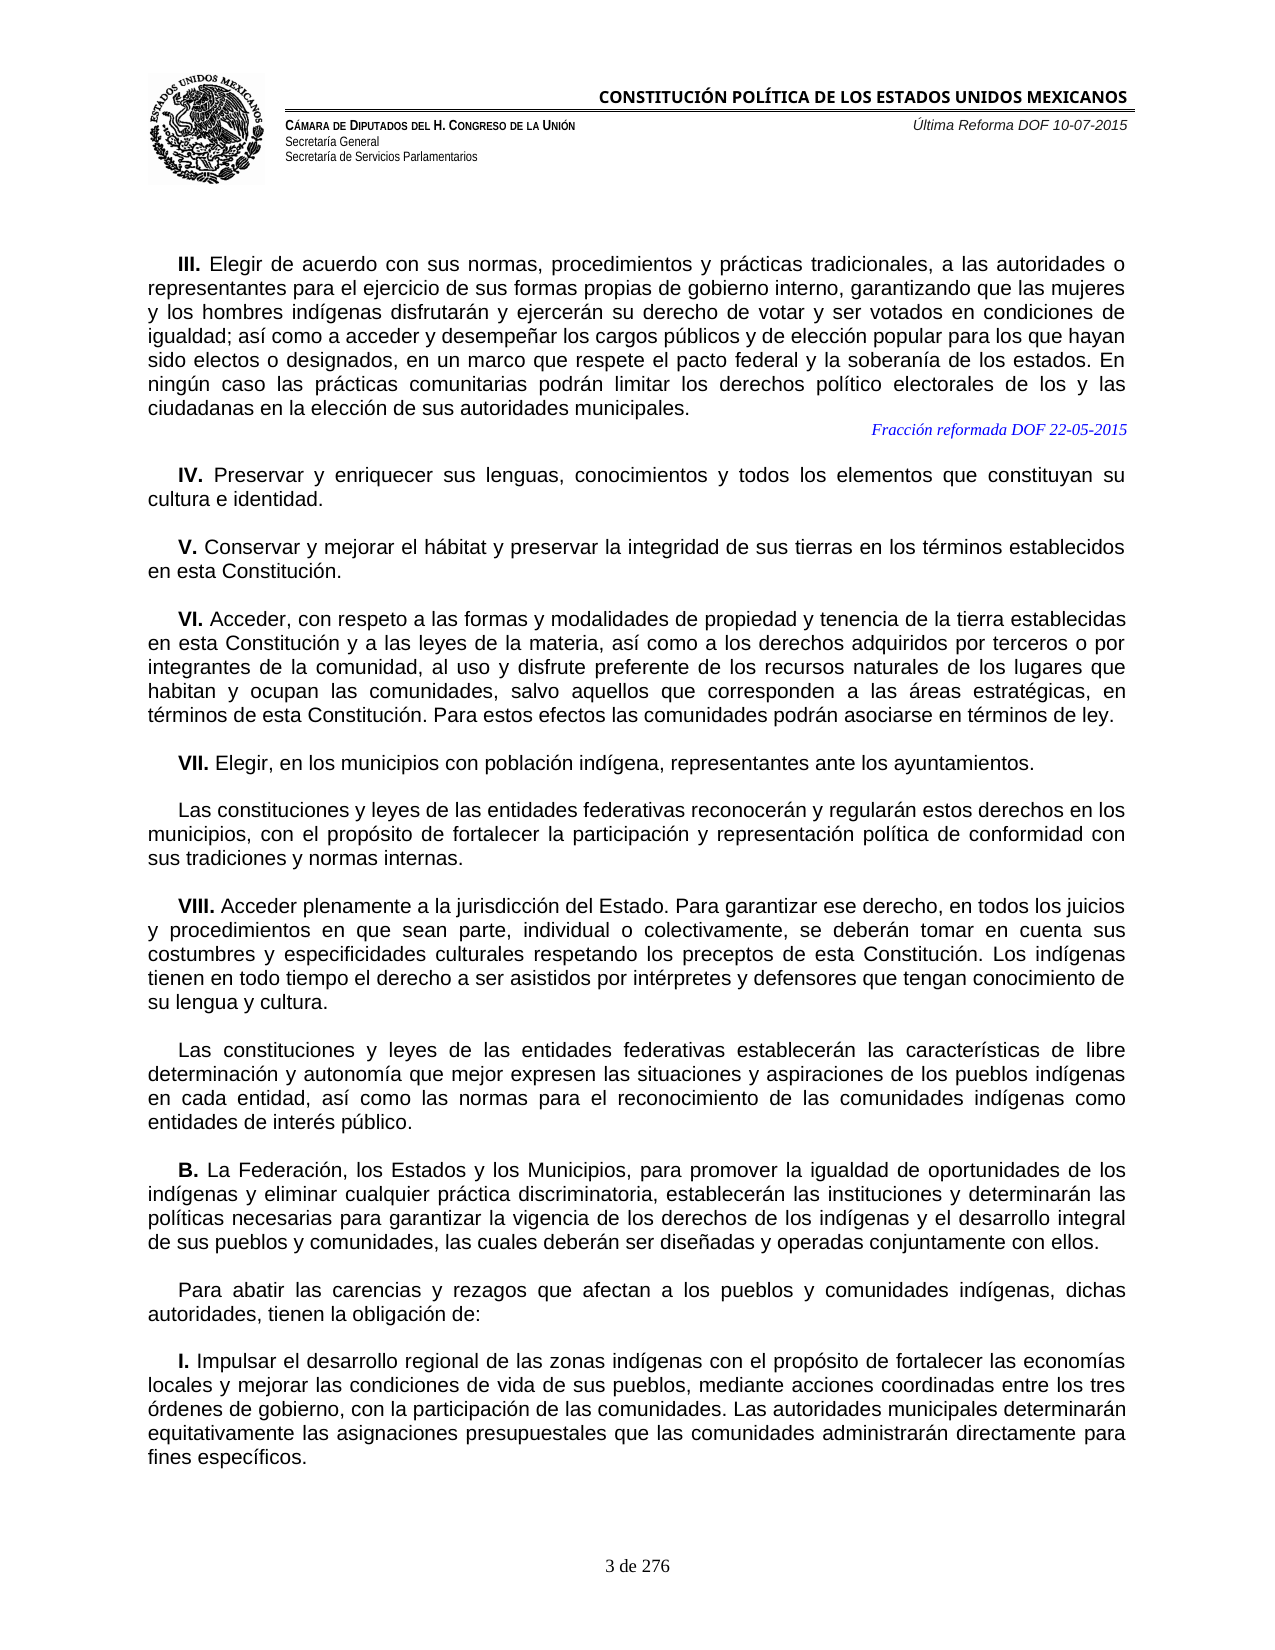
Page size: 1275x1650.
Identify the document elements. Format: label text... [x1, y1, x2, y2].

text IV. Preservar y enriquecer sus lenguas, conocimientos y todos los elementos que constituyan su cultura e identidad. [148, 463, 1127, 511]
text I. Impulsar el desarrollo regional de las zonas indígenas con el propósito de fortalecer las economías locales y mejorar las condiciones de vida de sus pueblos, mediante acciones coordinadas entre los tres órdenes de gobierno, con la participación de las comunidades. Las autoridades municipales determinarán equitativamente las asignaciones presupuestales que las comunidades administrarán directamente para fines específicos. [148, 1349, 1127, 1469]
text B. La Federación, los Estados y los Municipios, para promover la igualdad de oportunidades de los indígenas y eliminar cualquier práctica discriminatoria, establecerán las instituciones y determinarán las políticas necesarias para garantizar la vigencia de los derechos de los indígenas y el desarrollo integral de sus pueblos y comunidades, las cuales deberán ser diseñadas y operadas conjuntamente con ellos. [148, 1158, 1127, 1253]
text VI. Acceder, con respeto a las formas y modalidades de propiedad y tenencia de la tierra establecidas en esta Constitución y a las leyes de la materia, así como a los derechos adquiridos por terceros o por integrantes de la comunidad, al uso y disfrute preferente de los recursos naturales de los lugares que habitan y ocupan las comunidades, salvo aquellos que corresponden a las áreas estratégicas, en términos de esta Constitución. Para estos efectos las comunidades podrán asociarse en términos de ley. [148, 607, 1127, 726]
text Las constituciones y leyes de las entidades federativas reconocerán y regularán estos derechos en los municipios, con el propósito de fortalecer la participación y representación política de conformidad con sus tradiciones y normas internas. [148, 798, 1127, 870]
text Fracción reformada DOF 22-05-2015 [148, 420, 1127, 439]
text VII. Elegir, en los municipios con población indígena, representantes ante los ayuntamientos. [148, 750, 1127, 774]
text VIII. Acceder plenamente a la jurisdicción del Estado. Para garantizar ese derecho, en todos los juicios y procedimientos en que sean parte, individual o colectivamente, se deberán tomar en cuenta sus costumbres y especificidades culturales respetando los preceptos de esta Constitución. Los indígenas tienen en todo tiempo el derecho a ser asistidos por intérpretes y defensores que tengan conocimiento de su lengua y cultura. [148, 894, 1127, 1014]
text V. Conservar y mejorar el hábitat y preservar la integridad de sus tierras en los términos establecidos en esta Constitución. [148, 535, 1127, 583]
text Las constituciones y leyes de las entidades federativas establecerán las características de libre determinación y autonomía que mejor expresen las situaciones y aspiraciones de los pueblos indígenas en cada entidad, así como las normas para el reconocimiento de las comunidades indígenas como entidades de interés público. [148, 1038, 1127, 1134]
text III. Elegir de acuerdo con sus normas, procedimientos y prácticas tradicionales, a las autoridades o representantes para el ejercicio de sus formas propias de gobierno interno, garantizando que las mujeres y los hombres indígenas disfrutarán y ejercerán su derecho de votar y ser votados en condiciones de igualdad; así como a acceder y desempeñar los cargos públicos y de elección popular para los que hayan sido electos o designados, en un marco que respete el pacto federal y la soberanía de los estados. En ningún caso las prácticas comunitarias podrán limitar los derechos político electorales de los y las ciudadanas en la elección de sus autoridades municipales. [148, 252, 1127, 420]
text Para abatir las carencias y rezagos que afectan a los pueblos y comunidades indígenas, dichas autoridades, tienen la obligación de: [148, 1277, 1127, 1325]
